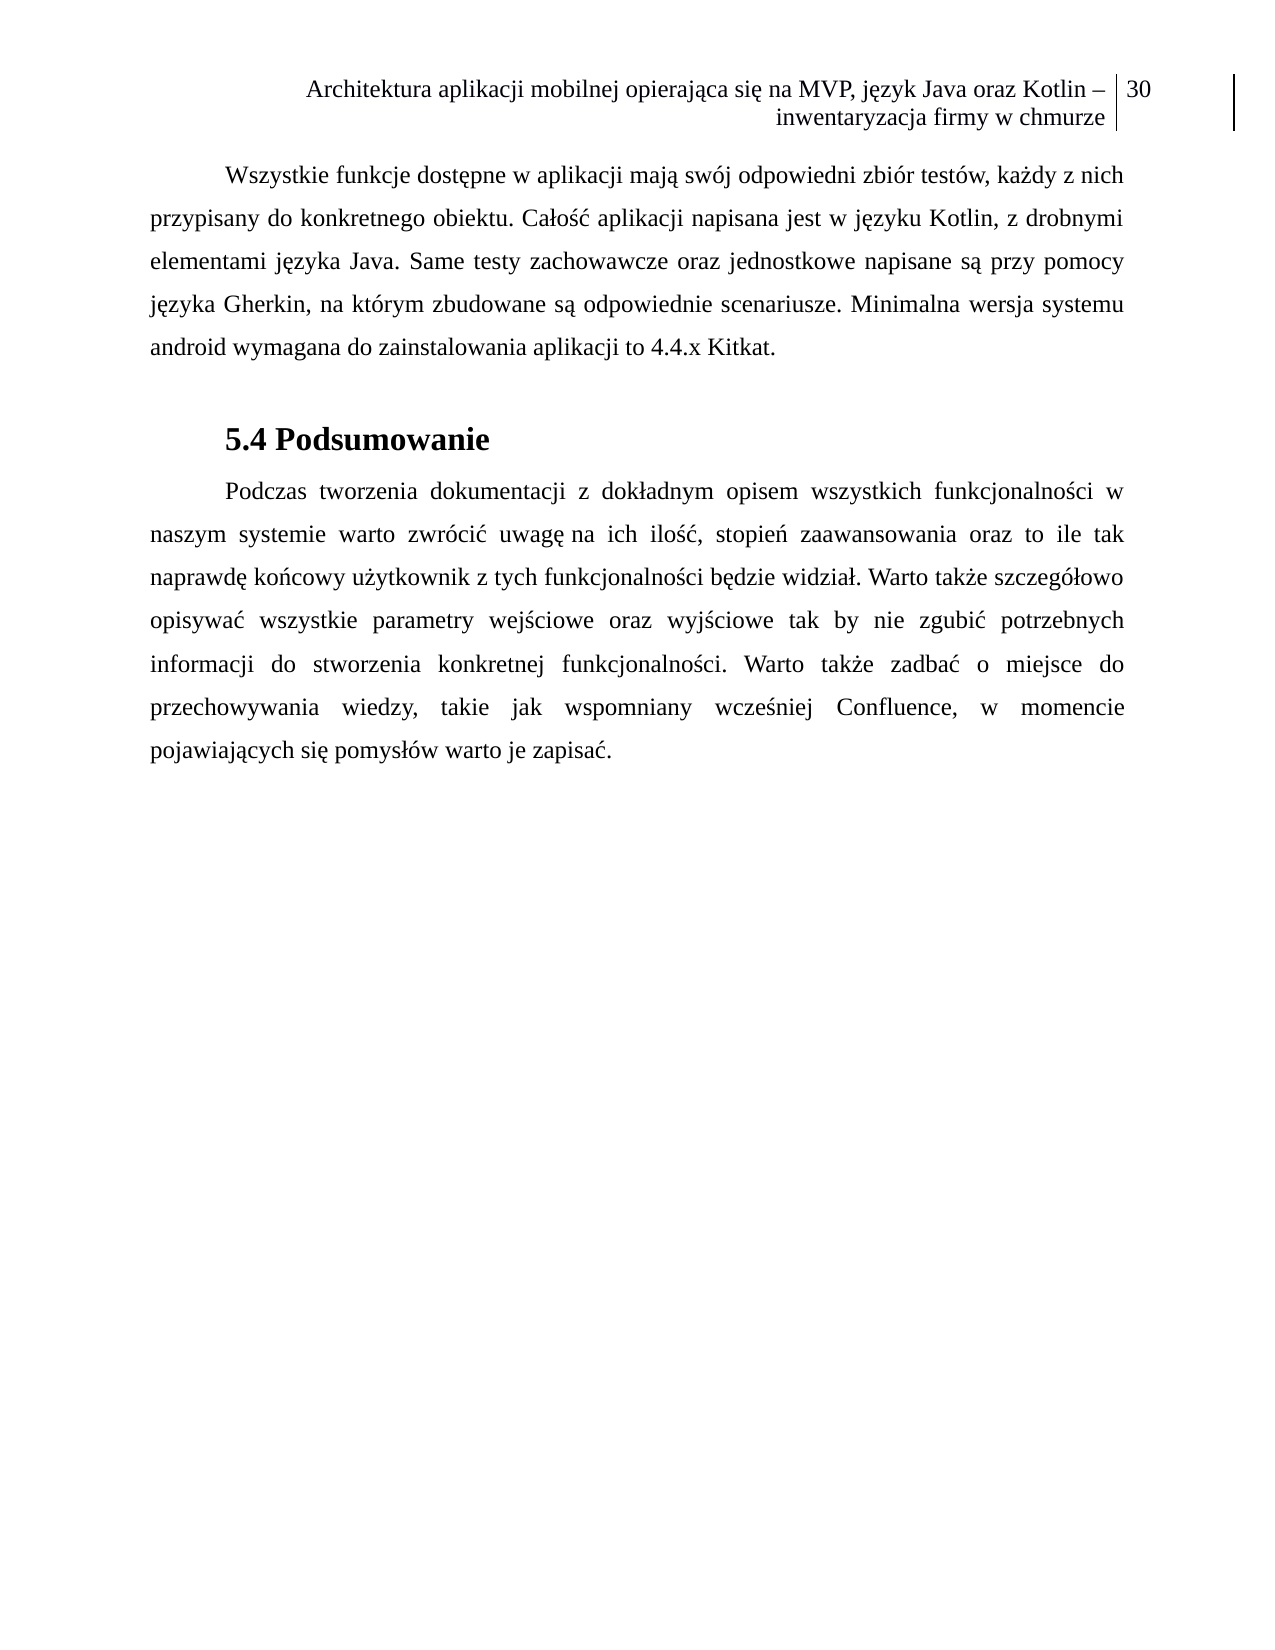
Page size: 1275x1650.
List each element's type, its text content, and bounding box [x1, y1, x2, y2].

text Wszystkie funkcje dostępne w aplikacji mają swój odpowiedni zbiór testów, każdy z nich przypisany do konkretnego obiektu. Całość aplikacji napisana jest w języku Kotlin, z drobnymi elementami języka Java. Same testy zachowawcze oraz jednostkowe napisane są przy pomocy języka Gherkin, na którym zbudowane są odpowiednie scenariusze. Minimalna wersja systemu android wymagana do zainstalowania aplikacji to 4.4.x Kitkat. [150, 160, 1125, 361]
text 5.4 Podsumowanie [150, 419, 1125, 457]
text Podczas tworzenia dokumentacji z dokładnym opisem wszystkich funkcjonalności w naszym systemie warto zwrócić uwagę na ich ilość, stopień zaawansowania oraz to ile tak naprawdę końcowy użytkownik z tych funkcjonalności będzie widział. Warto także szczegółowo opisywać wszystkie parametry wejściowe oraz wyjściowe tak by nie zgubić potrzebnych informacji do stworzenia konkretnej funkcjonalności. Warto także zadbać o miejsce do przechowywania wiedzy, takie jak wspomniany wcześniej Confluence, w momencie pojawiających się pomysłów warto je zapisać. [150, 476, 1125, 764]
